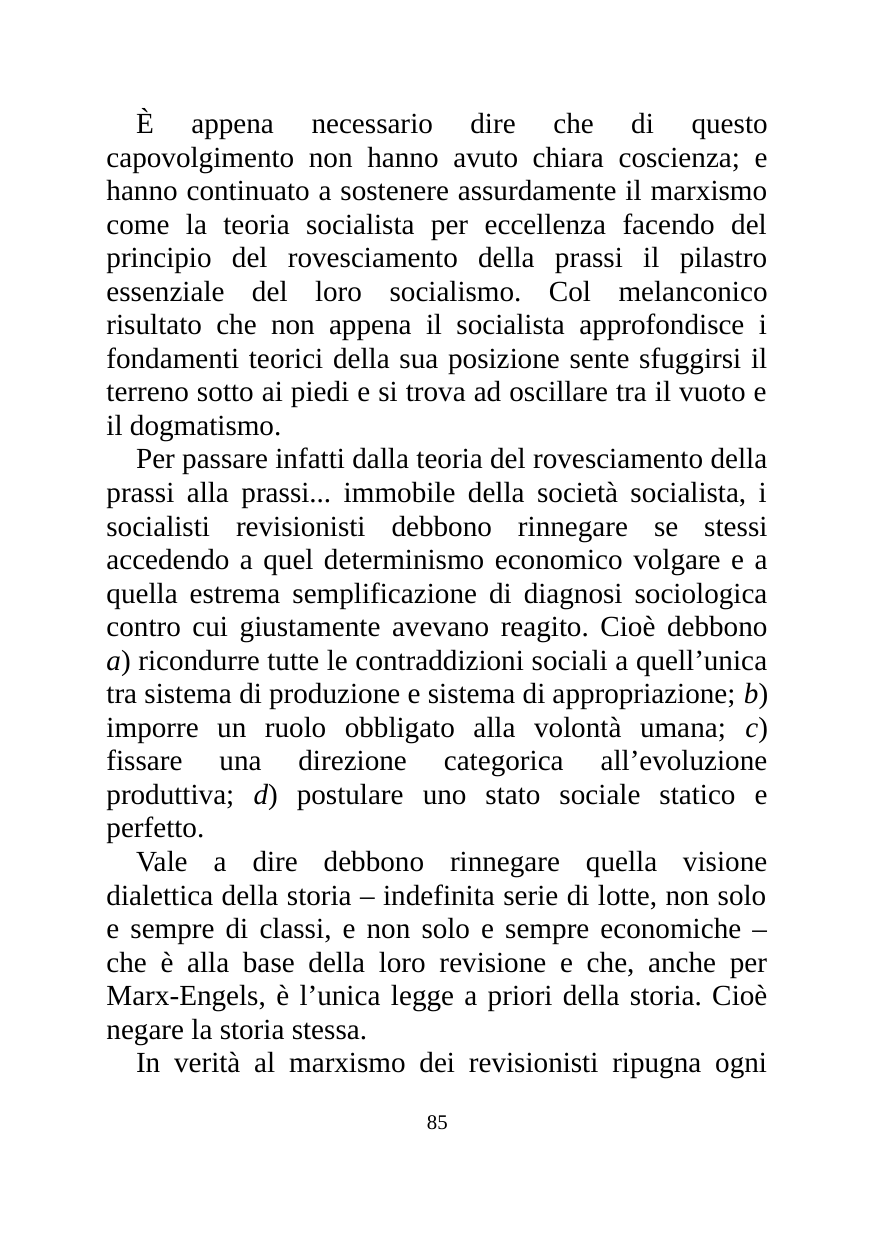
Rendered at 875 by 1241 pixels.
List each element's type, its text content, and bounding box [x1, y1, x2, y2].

text In verità al marxismo dei revisionisti ripugna ogni [106, 1045, 768, 1079]
text Vale a dire debbono rinnegare quella visione dialettica della storia – indefinita serie di lotte, non solo e sempre di classi, e non solo e sempre economiche – che è alla base della loro revisione e che, anche per Marx-Engels, è l’unica legge a priori della storia. Cioè negare la storia stessa. [106, 844, 768, 1045]
text Per passare infatti dalla teoria del rovesciamento della prassi alla prassi... immobile della società socialista, i socialisti revisionisti debbono rinnegare se stessi accedendo a quel determinismo economico volgare e a quella estrema semplificazione di diagnosi sociologica contro cui giustamente avevano reagito. Cioè debbono a) ricondurre tutte le contraddizioni sociali a quell’unica tra sistema di produzione e sistema di appropriazione; b) imporre un ruolo obbligato alla volontà umana; c) fissare una direzione categorica all’evoluzione produttiva; d) postulare uno stato sociale statico e perfetto. [106, 442, 768, 844]
text È appena necessario dire che di questo capovolgimento non hanno avuto chiara coscienza; e hanno continuato a sostenere assurdamente il marxismo come la teoria socialista per eccellenza facendo del principio del rovesciamento della prassi il pilastro essenziale del loro socialismo. Col melanconico risultato che non appena il socialista approfondisce i fondamenti teorici della sua posizione sente sfuggirsi il terreno sotto ai piedi e si trova ad oscillare tra il vuoto e il dogmatismo. [106, 106, 768, 442]
